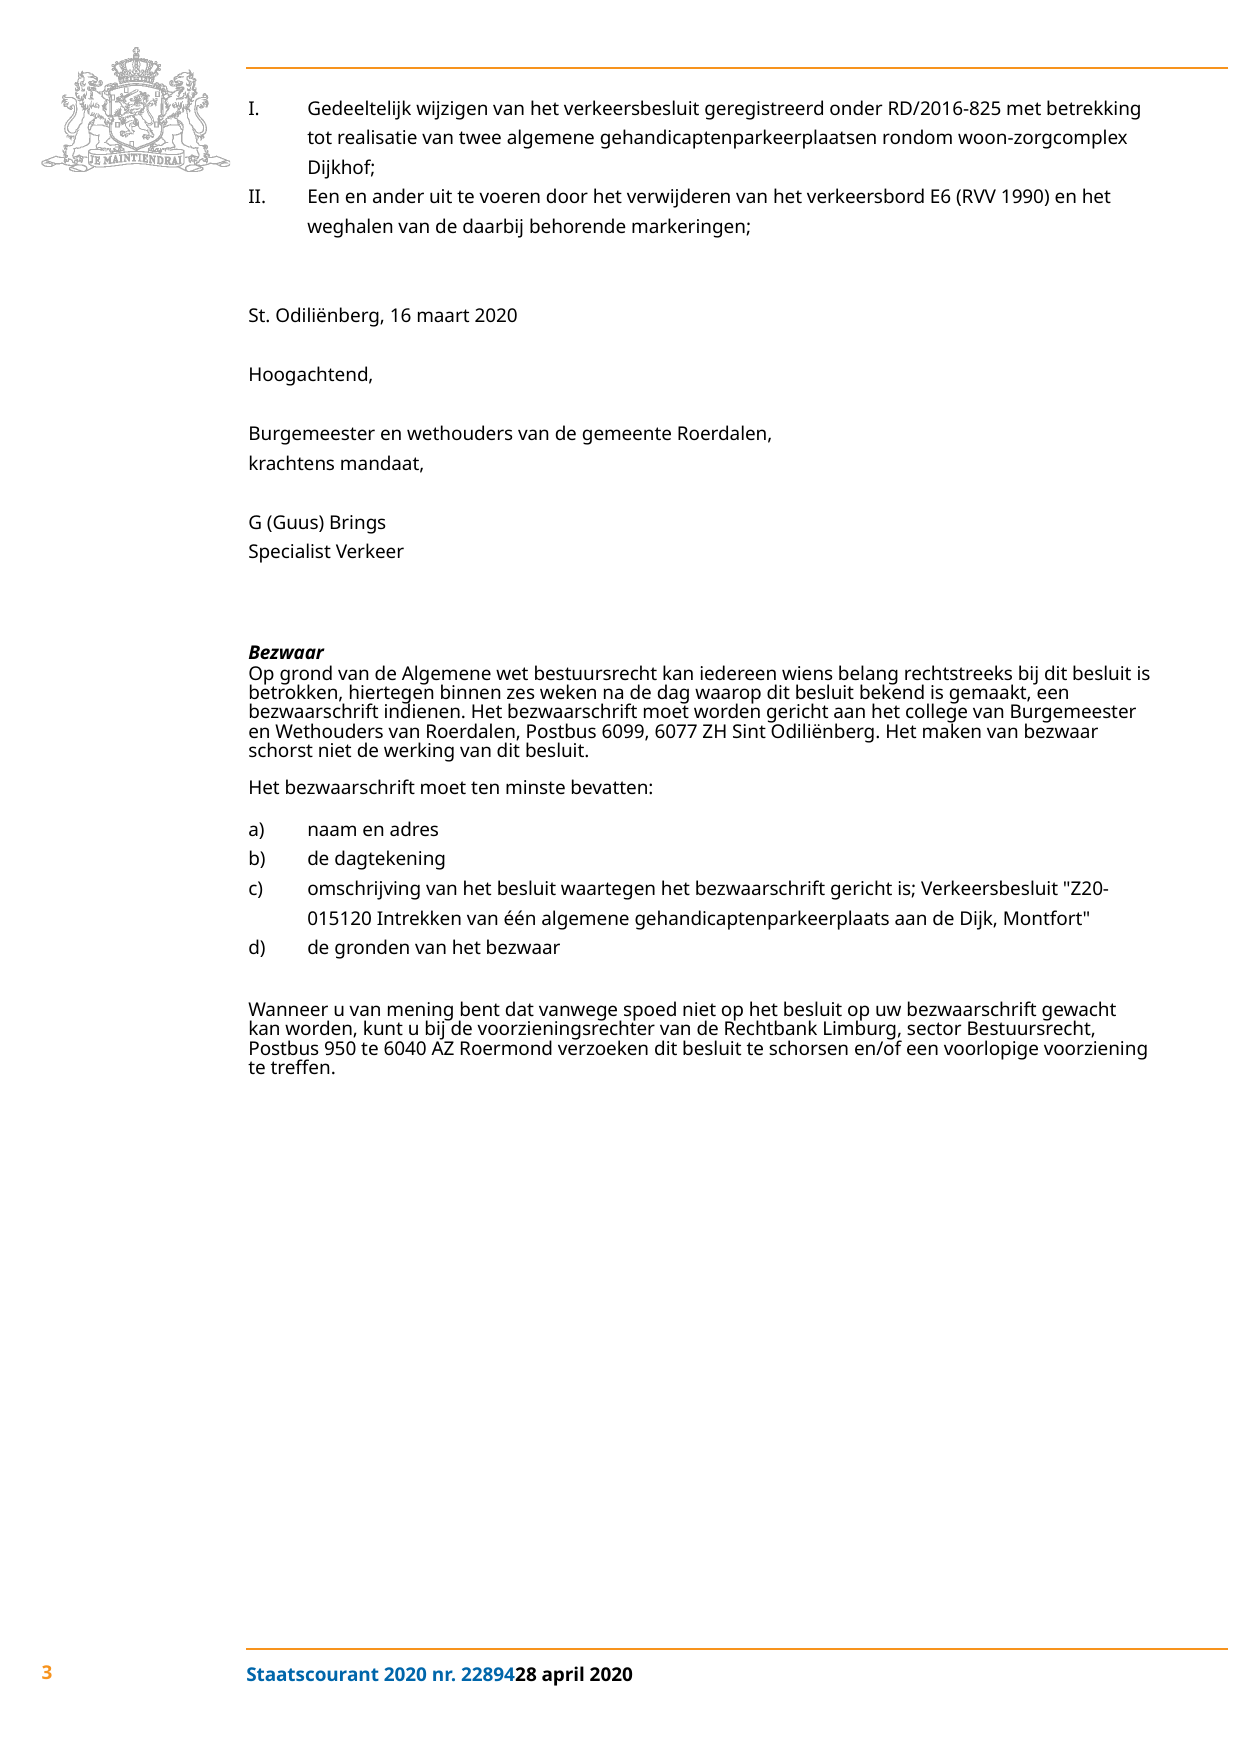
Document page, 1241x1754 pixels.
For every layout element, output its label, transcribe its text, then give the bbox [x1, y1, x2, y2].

text Op grond van de Algemene wet bestuursrecht kan iedereen wiens belang rechtstreeks bij dit besluit is betrokken, hiertegen binnen zes weken na de dag waarop dit besluit bekend is gemaakt, een bezwaarschrift indienen. Het bezwaarschrift moet worden gericht aan het college van Burgemeester en Wethouders van Roerdalen, Postbus 6099, 6077 ZH Sint Odiliënberg. Het maken van bezwaar schorst niet de werking van dit besluit. [248, 665, 1152, 761]
list Een en ander uit te voeren door het verwijderen van het verkeersbord E6 (RVV 1990) en het weghalen van de daarbij behorende markeringen; [248, 183, 1152, 239]
text St. Odiliënberg, 16 maart 2020 [248, 302, 1152, 328]
list naam en adres [248, 816, 1152, 842]
text Specialist Verkeer [248, 538, 1152, 564]
picture [41, 47, 231, 172]
text Het bezwaarschrift moet ten minste bevatten: [248, 779, 1152, 798]
list Gedeeltelijk wijzigen van het verkeersbesluit geregistreerd onder RD/2016-825 met betrekking tot realisatie van twee algemene gehandicaptenparkeerplaatsen rondom woon-zorgcomplex Dijkhof; [248, 95, 1152, 180]
text Burgemeester en wethouders van de gemeente Roerdalen, [248, 420, 1152, 446]
list de gronden van het bezwaar [248, 934, 1152, 960]
text Wanneer u van mening bent dat vanwege spoed niet op het besluit op uw bezwaarschrift gewacht kan worden, kunt u bij de voorzieningsrechter van de Rechtbank Limburg, sector Bestuursrecht, Postbus 950 te 6040 AZ Roermond verzoeken dit besluit te schorsen en/of een voorlopige voorziening te treffen. [248, 1001, 1152, 1078]
text G (Guus) Brings [248, 509, 1152, 535]
list omschrijving van het besluit waartegen het bezwaarschrift gericht is; Verkeersbesluit "Z20-015120 Intrekken van één algemene gehandicaptenparkeerplaats aan de Dijk, Montfort" [248, 875, 1152, 931]
text krachtens mandaat, [248, 450, 1152, 476]
list de dagtekening [248, 846, 1152, 871]
text Hoogachtend, [248, 361, 1152, 387]
text Bezwaar [248, 639, 1152, 665]
